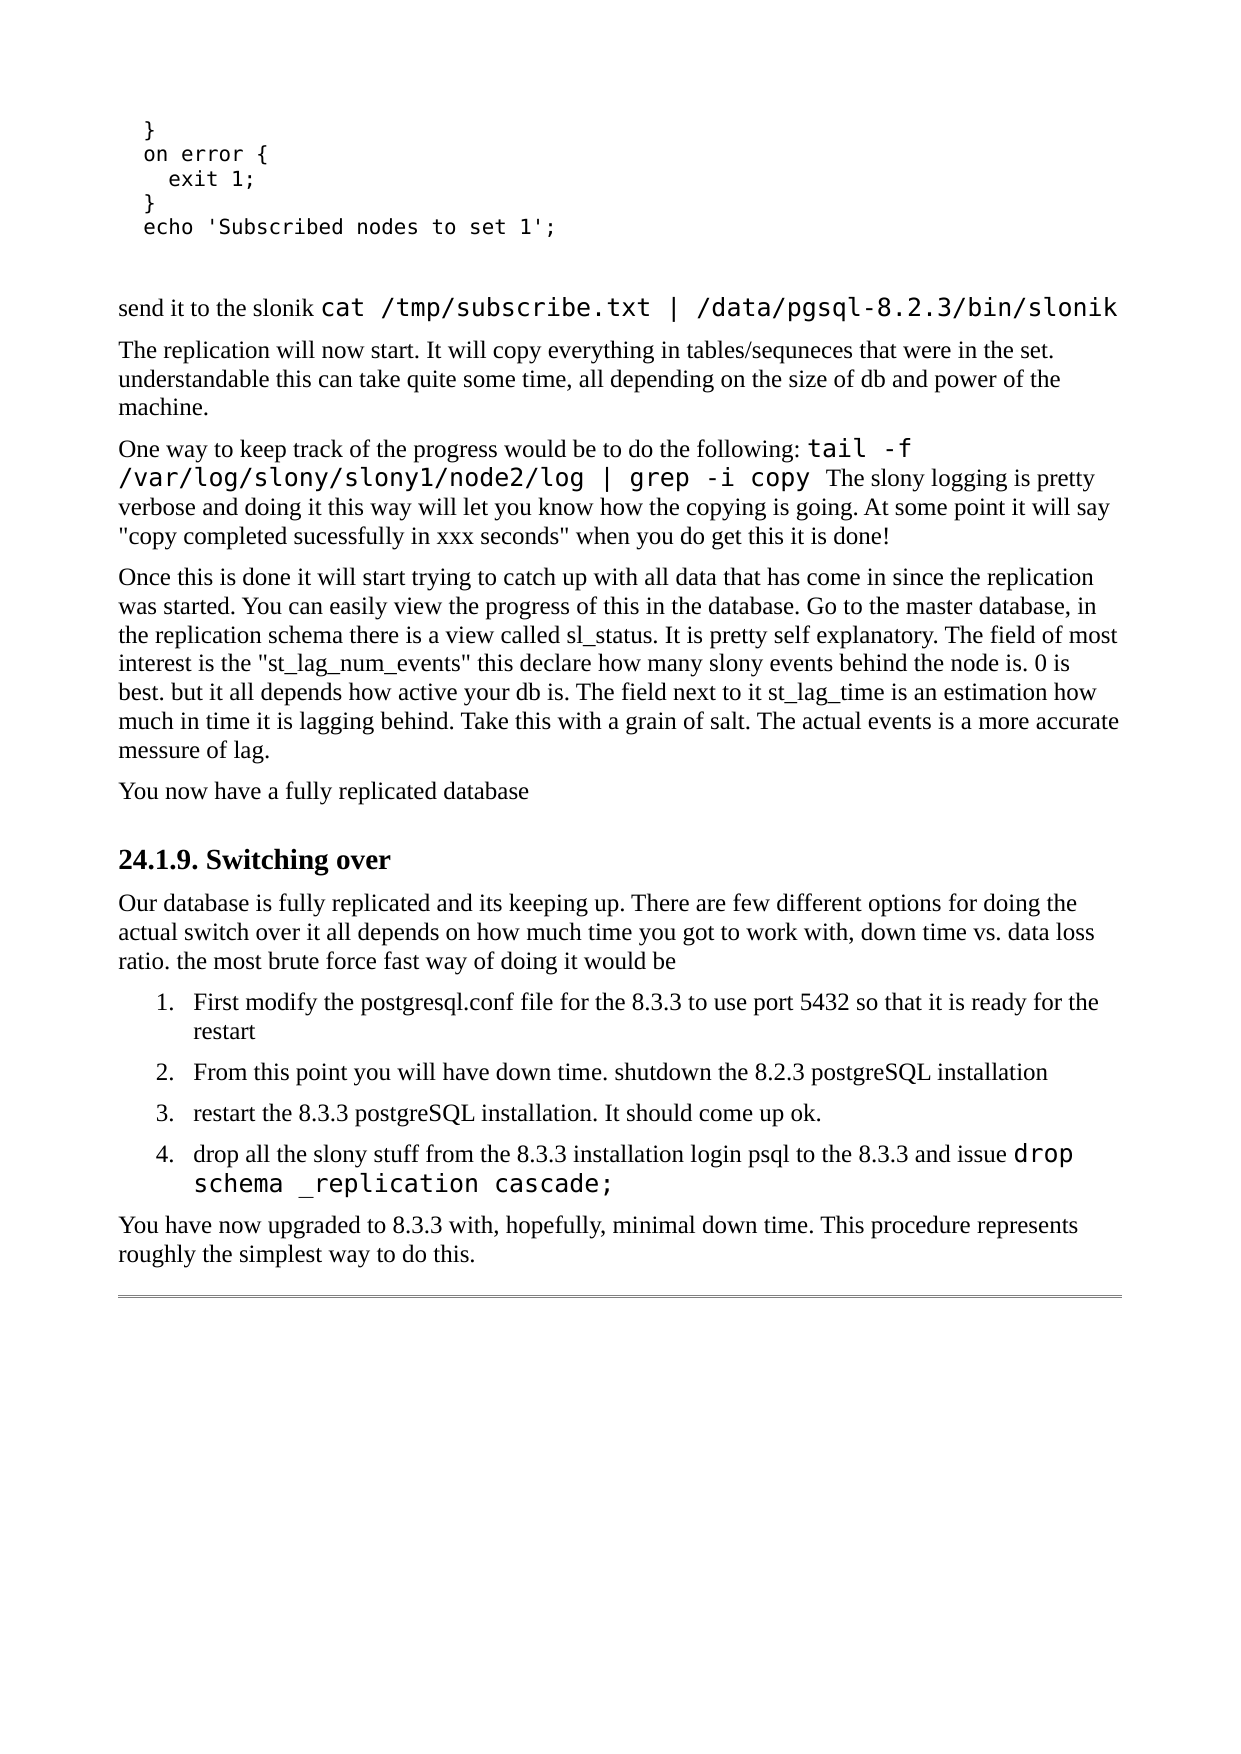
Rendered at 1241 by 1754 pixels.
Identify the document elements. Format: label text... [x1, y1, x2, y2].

list drop all the slony stuff from the 8.3.3 installation login psql to the 8.3.3 and issue drop schema _replication cascade; [156, 1139, 1122, 1198]
text send it to the slonik cat /tmp/subscribe.txt | /data/pgsql-8.2.3/bin/slonik [118, 293, 1122, 322]
list restart the 8.3.3 postgreSQL installation. It should come up ok. [156, 1098, 1122, 1127]
text One way to keep track of the progress would be to do the following: tail -f /var/log/slony/slony1/node2/log | grep -i copy The slony logging is pretty verbose and doing it this way will let you know how the copying is going. At some point it will say "copy completed sucessfully in xxx seconds" when you do get this it is done! [118, 434, 1122, 550]
list First modify the postgresql.conf file for the 8.3.3 to use port 5432 so that it is ready for the restart [156, 987, 1122, 1044]
text echo 'Subscribed nodes to set 1'; [118, 215, 1122, 239]
text Our database is fully replicated and its keeping up. There are few different options for doing the actual switch over it all depends on how much time you got to work with, down time vs. data loss ratio. the most brute force fast way of doing it would be [118, 888, 1122, 974]
text The replication will now start. It will copy everything in tables/sequneces that were in the set. understandable this can take quite some time, all depending on the size of db and power of the machine. [118, 335, 1122, 421]
text on error { [118, 142, 1122, 167]
text } [118, 118, 1122, 142]
text You now have a fully replicated database [118, 776, 1122, 805]
text exit 1; [118, 167, 1122, 191]
text Once this is done it will start trying to catch up with all data that has come in since the replication was started. You can easily view the progress of this in the database. Go to the master database, in the replication schema there is a view called sl_status. It is pretty self explanatory. The field of most interest is the "st_lag_num_events" this declare how many slony events behind the node is. 0 is best. but it all depends how active your db is. The field next to it st_lag_time is an estimation how much in time it is lagging behind. Take this with a grain of salt. The actual events is a more accurate messure of lag. [118, 562, 1122, 763]
text } [118, 191, 1122, 215]
text You have now upgraded to 8.3.3 with, hopefully, minimal down time. This procedure represents roughly the simplest way to do this. [118, 1211, 1122, 1268]
subtitle 24.1.9. Switching over [118, 842, 1122, 876]
list From this point you will have down time. shutdown the 8.2.3 postgreSQL installation [156, 1057, 1122, 1086]
